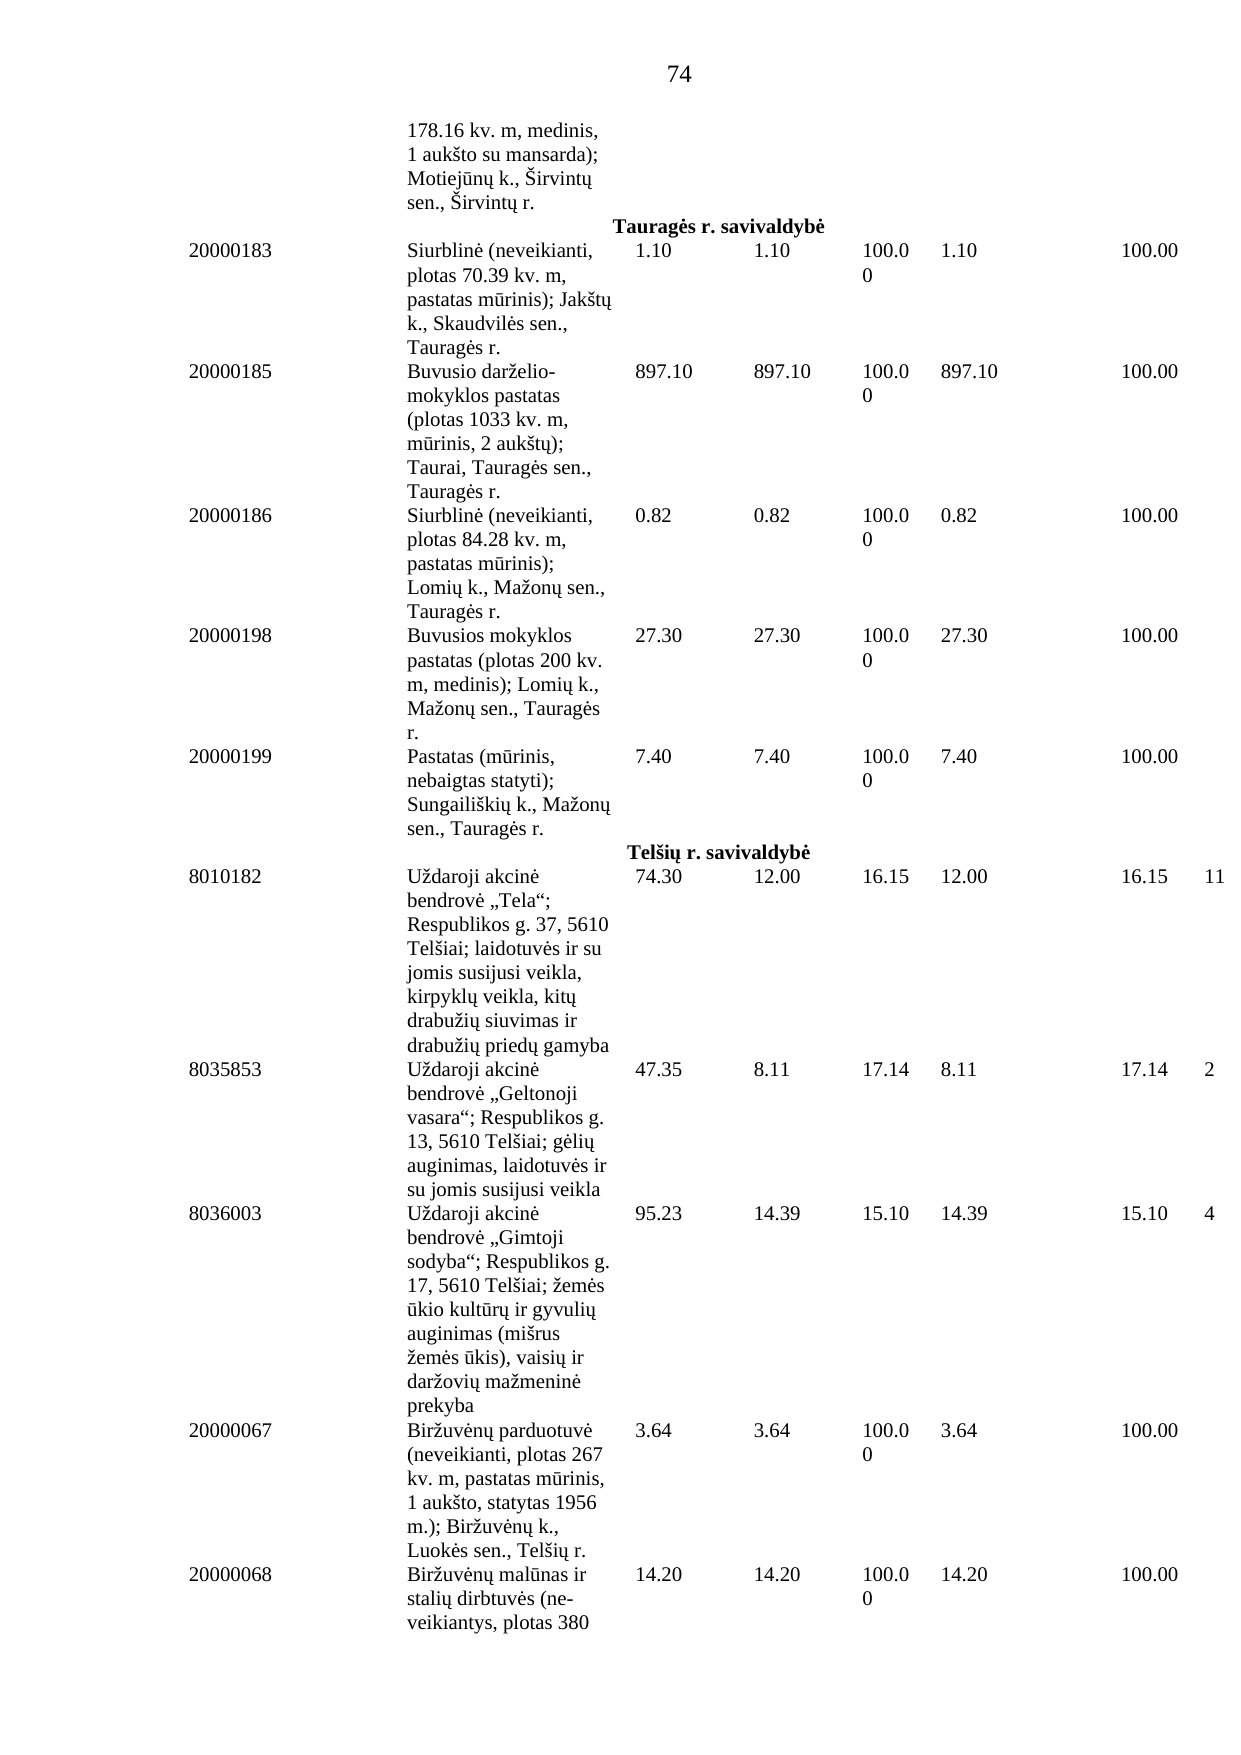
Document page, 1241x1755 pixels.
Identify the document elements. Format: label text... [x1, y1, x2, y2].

table_cell Telšių r. savivaldybė [177, 840, 1240, 864]
table_cell [177, 118, 396, 214]
table_cell 897.10 [624, 359, 742, 503]
table_cell Uždaroji akcinė bendrovė „Tela“; Respublikos g. 37, 5610 Telšiai; laidotuvės ir su jomis susijusi veikla, kirpyklų veikla, kitų drabužių siuvimas ir drabužių priedų gamyba [396, 864, 624, 1057]
table_cell Tauragės r. savivaldybė [177, 214, 1240, 238]
table_cell 2 [1193, 1057, 1240, 1201]
table_cell 27.30 [624, 624, 742, 744]
table_cell Biržuvėnų parduotuvė (neveikianti, plotas 267 kv. m, pastatas mūrinis, 1 aukšto, statytas 1956 m.); Biržuvėnų k., Luokės sen., Telšių r. [396, 1418, 624, 1562]
table_cell [1193, 1418, 1240, 1562]
table_cell 20000068 [177, 1562, 396, 1634]
table_cell 20000185 [177, 359, 396, 503]
table_cell [929, 118, 1109, 214]
table_cell 14.39 [929, 1201, 1109, 1417]
table_cell [1193, 1562, 1240, 1634]
table_cell 27.30 [929, 624, 1109, 744]
table_cell 1.10 [624, 239, 742, 359]
table_cell 100.00 [851, 1562, 929, 1634]
table_cell Uždaroji akcinė bendrovė „Gimtoji sodyba“; Respublikos g. 17, 5610 Telšiai; žemės ūkio kultūrų ir gyvulių auginimas (mišrus žemės ūkis), vaisių ir daržovių mažmeninė prekyba [396, 1201, 624, 1417]
table_cell 20000199 [177, 744, 396, 840]
table_cell 4 [1193, 1201, 1240, 1417]
table_cell [624, 118, 742, 214]
table_cell 17.14 [851, 1057, 929, 1201]
table_cell 3.64 [742, 1418, 851, 1562]
table_cell 100.00 [1110, 239, 1193, 359]
table_cell [1193, 624, 1240, 744]
table_cell [851, 118, 929, 214]
table_cell 100.00 [851, 239, 929, 359]
table_cell 20000198 [177, 624, 396, 744]
table_cell 95.23 [624, 1201, 742, 1417]
table_cell 897.10 [929, 359, 1109, 503]
table_cell 0.82 [624, 503, 742, 623]
table_cell [1193, 744, 1240, 840]
table_cell 7.40 [929, 744, 1109, 840]
table_cell [742, 118, 851, 214]
table_cell 14.20 [929, 1562, 1109, 1634]
table_cell 3.64 [929, 1418, 1109, 1562]
table_cell 100.00 [851, 1418, 929, 1562]
table_cell Biržuvėnų malūnas ir stalių dirbtuvės (ne- veikiantys, plotas 380 [396, 1562, 624, 1634]
table_cell 15.10 [851, 1201, 929, 1417]
table_cell 8035853 [177, 1057, 396, 1201]
table_cell 11 [1193, 864, 1240, 1057]
table_cell Uždaroji akcinė bendrovė „Geltonoji vasara“; Respublikos g. 13, 5610 Telšiai; gėlių auginimas, laidotuvės ir su jomis susijusi veikla [396, 1057, 624, 1201]
table_cell 7.40 [742, 744, 851, 840]
table_cell 8010182 [177, 864, 396, 1057]
table_cell Pastatas (mūrinis, nebaigtas statyti); Sungailiškių k., Mažonų sen., Tauragės r. [396, 744, 624, 840]
table_cell 100.00 [1110, 744, 1193, 840]
table_cell 897.10 [742, 359, 851, 503]
table_cell 20000183 [177, 239, 396, 359]
table_cell 100.00 [1110, 503, 1193, 623]
table_cell 100.00 [1110, 359, 1193, 503]
table_cell 100.00 [851, 744, 929, 840]
table_cell 1.10 [742, 239, 851, 359]
table_cell 7.40 [624, 744, 742, 840]
table_cell 16.15 [851, 864, 929, 1057]
table_cell 100.00 [851, 624, 929, 744]
table_cell [1193, 503, 1240, 623]
table_cell 3.64 [624, 1418, 742, 1562]
table_cell 17.14 [1110, 1057, 1193, 1201]
table_cell 1.10 [929, 239, 1109, 359]
table_cell 8036003 [177, 1201, 396, 1417]
table_cell [1193, 118, 1240, 214]
table_cell [1110, 118, 1193, 214]
table_cell 20000186 [177, 503, 396, 623]
table_cell 100.00 [1110, 1418, 1193, 1562]
table_cell Buvusio darželio-mokyklos pastatas (plotas 1033 kv. m, mūrinis, 2 aukštų); Taurai, Tauragės sen., Tauragės r. [396, 359, 624, 503]
table_cell Buvusios mokyklos pastatas (plotas 200 kv. m, medinis); Lomių k., Mažonų sen., Tauragės r. [396, 624, 624, 744]
table_cell Siurblinė (neveikianti, plotas 84.28 kv. m, pastatas mūrinis); Lomių k., Mažonų sen., Tauragės r. [396, 503, 624, 623]
table_cell 100.00 [851, 503, 929, 623]
table_cell 20000067 [177, 1418, 396, 1562]
table_cell 0.82 [742, 503, 851, 623]
table_cell 100.00 [1110, 1562, 1193, 1634]
table_cell 27.30 [742, 624, 851, 744]
table_cell 14.20 [742, 1562, 851, 1634]
table_cell [1193, 359, 1240, 503]
table_cell 0.82 [929, 503, 1109, 623]
table_cell 14.39 [742, 1201, 851, 1417]
table_cell 100.00 [1110, 624, 1193, 744]
table_cell 14.20 [624, 1562, 742, 1634]
table_cell 8.11 [929, 1057, 1109, 1201]
table_cell 74.30 [624, 864, 742, 1057]
table_cell [1193, 239, 1240, 359]
table_cell 12.00 [742, 864, 851, 1057]
table_cell 178.16 kv. m, medinis, 1 aukšto su mansarda); Motiejūnų k., Širvintų sen., Širvintų r. [396, 118, 624, 214]
table_cell 12.00 [929, 864, 1109, 1057]
table_cell 100.00 [851, 359, 929, 503]
table_cell 8.11 [742, 1057, 851, 1201]
table_cell 47.35 [624, 1057, 742, 1201]
table_cell 16.15 [1110, 864, 1193, 1057]
table_cell 15.10 [1110, 1201, 1193, 1417]
table_cell Siurblinė (neveikianti, plotas 70.39 kv. m, pastatas mūrinis); Jakštų k., Skaudvilės sen., Tauragės r. [396, 239, 624, 359]
